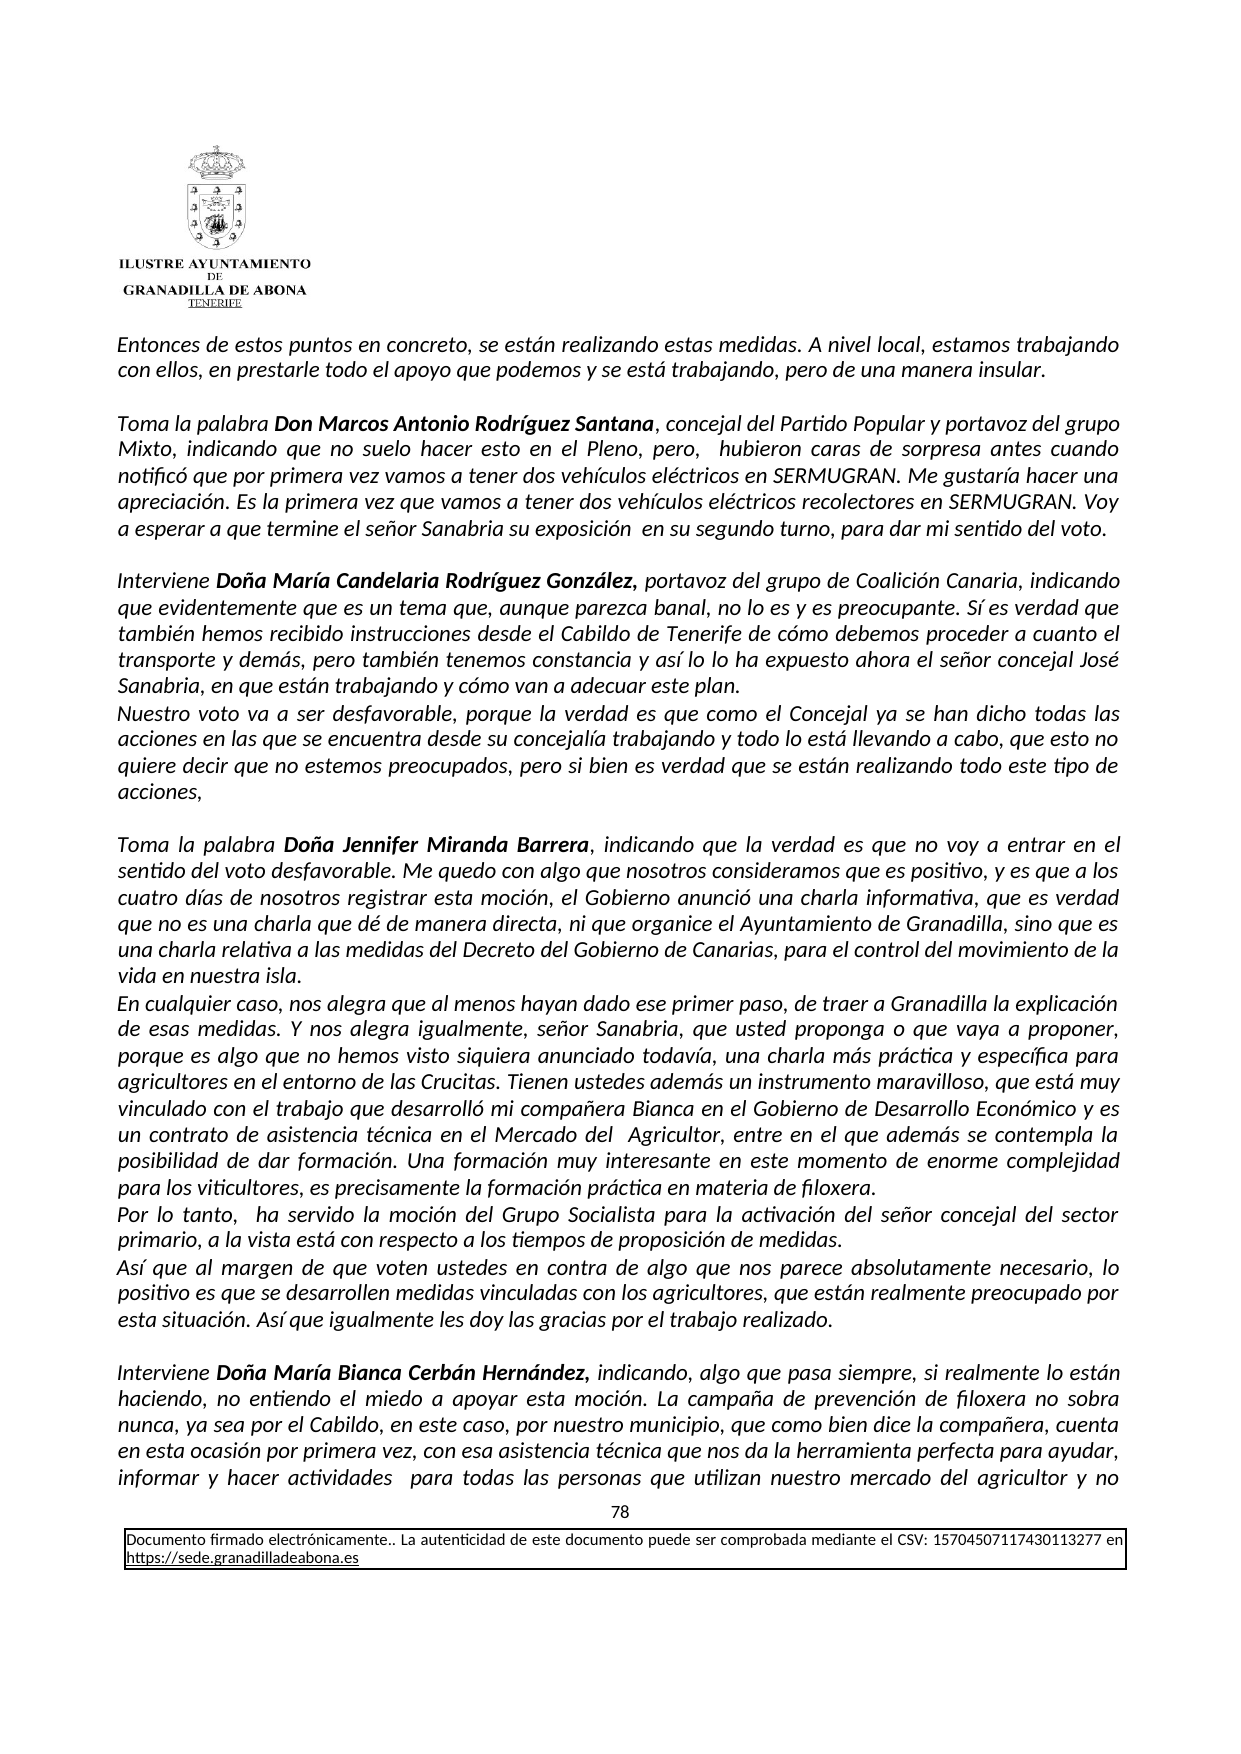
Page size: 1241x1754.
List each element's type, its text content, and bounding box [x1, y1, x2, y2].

text Toma la palabra Doña Jennifer Miranda Barrera, indicando que la verdad es que no voy a entrar en el sentido del voto desfavorable. Me quedo con algo que nosotros consideramos que es positivo, y es que a los cuatro días de nosotros registrar esta moción, el Gobierno anunció una charla informativa, que es verdad que no es una charla que dé de manera directa, ni que organice el Ayuntamiento de Granadilla, sino que es una charla relativa a las medidas del Decreto del Gobierno de Canarias, para el control del movimiento de la vida en nuestra isla. [117, 832, 1124, 990]
text Interviene Doña María Candelaria Rodríguez González, portavoz del grupo de Coalición Canaria, indicando que evidentemente que es un tema que, aunque parezca banal, no lo es y es preocupante. Sí es verdad que también hemos recibido instrucciones desde el Cabildo de Tenerife de cómo debemos proceder a cuanto el transporte y demás, pero también tenemos constancia y así lo lo ha expuesto ahora el señor concejal José Sanabria, en que están trabajando y cómo van a adecuar este plan. [117, 568, 1124, 700]
text Así que al margen de que voten ustedes en contra de algo que nos parece absolutamente necesario, lo positivo es que se desarrollen medidas vinculadas con los agricultores, que están realmente preocupado por esta situación. Así que igualmente les doy las gracias por el trabajo realizado. [117, 1254, 1124, 1333]
text Entonces de estos puntos en concreto, se están realizando estas medidas. A nivel local, estamos trabajando con ellos, en prestarle todo el apoyo que podemos y se está trabajando, pero de una manera insular. [117, 331, 1124, 384]
text Nuestro voto va a ser desfavorable, porque la verdad es que como el Concejal ya se han dicho todas las acciones en las que se encuentra desde su concejalía trabajando y todo lo está llevando a cabo, que esto no quiere decir que no estemos preocupados, pero si bien es verdad que se están realizando todo este tipo de acciones, [117, 700, 1124, 805]
text En cualquier caso, nos alegra que al menos hayan dado ese primer paso, de traer a Granadilla la explicación de esas medidas. Y nos alegra igualmente, señor Sanabria, que usted proponga o que vaya a proponer, porque es algo que no hemos visto siquiera anunciado todavía, una charla más práctica y específica para agricultores en el entorno de las Crucitas. Tienen ustedes además un instrumento maravilloso, que está muy vinculado con el trabajo que desarrolló mi compañera Bianca en el Gobierno de Desarrollo Económico y es un contrato de asistencia técnica en el Mercado del Agricultor, entre en el que además se contempla la posibilidad de dar formación. Una formación muy interesante en este momento de enorme complejidad para los viticultores, es precisamente la formación práctica en materia de filoxera. [117, 990, 1124, 1201]
text Toma la palabra Don Marcos Antonio Rodríguez Santana, concejal del Partido Popular y portavoz del grupo Mixto, indicando que no suelo hacer esto en el Pleno, pero, hubieron caras de sorpresa antes cuando notificó que por primera vez vamos a tener dos vehículos eléctricos en SERMUGRAN. Me gustaría hacer una apreciación. Es la primera vez que vamos a tener dos vehículos eléctricos recolectores en SERMUGRAN. Voy a esperar a que termine el señor Sanabria su exposición en su segundo turno, para dar mi sentido del voto. [117, 410, 1124, 542]
text Por lo tanto, ha servido la moción del Grupo Socialista para la activación del señor concejal del sector primario, a la vista está con respecto a los tiempos de proposición de medidas. [117, 1201, 1124, 1254]
text Interviene Doña María Bianca Cerbán Hernández, indicando, algo que pasa siempre, si realmente lo están haciendo, no entiendo el miedo a apoyar esta moción. La campaña de prevención de filoxera no sobra nunca, ya sea por el Cabildo, en este caso, por nuestro municipio, que como bien dice la compañera, cuenta en esta ocasión por primera vez, con esa asistencia técnica que nos da la herramienta perfecta para ayudar, informar y hacer actividades para todas las personas que utilizan nuestro mercado del agricultor y no [117, 1359, 1124, 1491]
